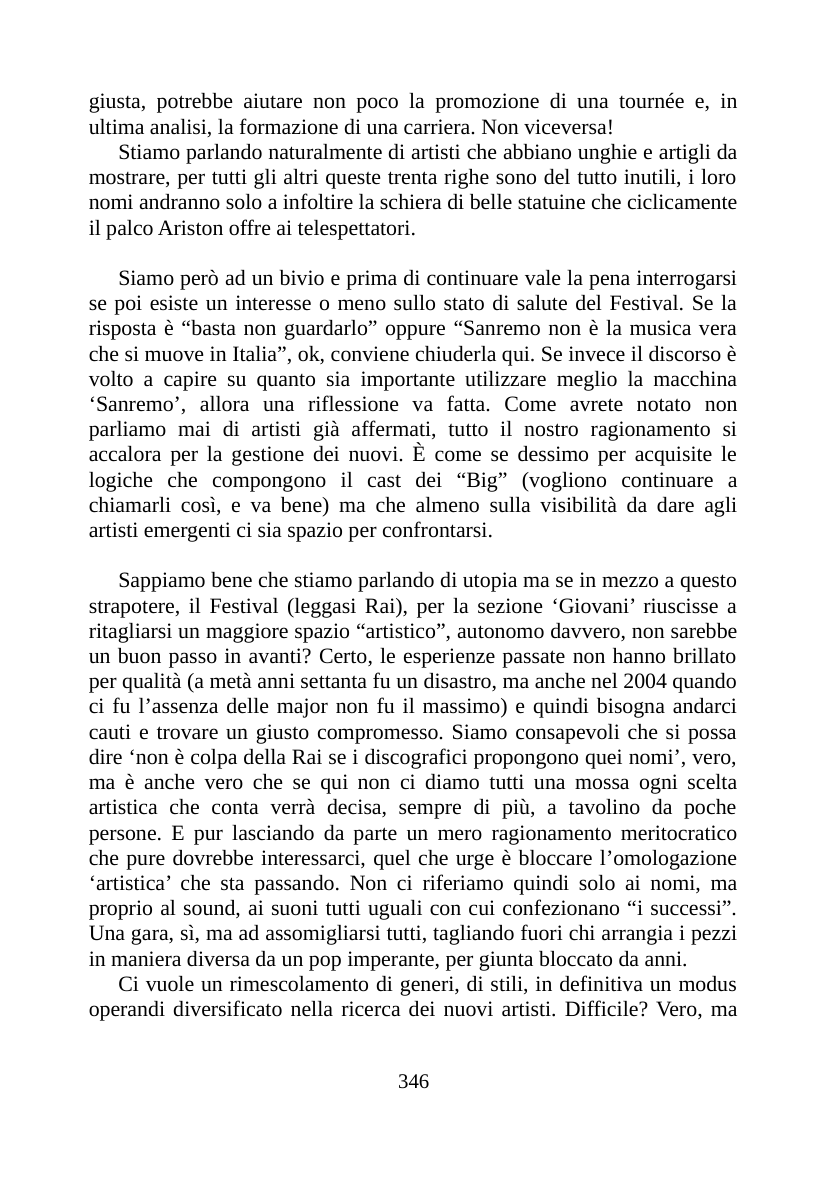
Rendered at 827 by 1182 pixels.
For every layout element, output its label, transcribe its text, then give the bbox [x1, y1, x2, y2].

text Siamo però ad un bivio e prima di continuare vale la pena interrogarsi se poi esiste un interesse o meno sullo stato di salute del Festival. Se la risposta è “basta non guardarlo” oppure “Sanremo non è la musica vera che si muove in Italia”, ok, conviene chiuderla qui. Se invece il discorso è volto a capire su quanto sia importante utilizzare meglio la macchina ‘Sanremo’, allora una riflessione va fatta. Come avrete notato non parliamo mai di artisti già affermati, tutto il nostro ragionamento si accalora per la gestione dei nuovi. È come se dessimo per acquisite le logiche che compongono il cast dei “Big” (vogliono continuare a chiamarli così, e va bene) ma che almeno sulla visibilità da dare agli artisti emergenti ci sia spazio per confrontarsi. [88, 265, 738, 542]
text Stiamo parlando naturalmente di artisti che abbiano unghie e artigli da mostrare, per tutti gli altri queste trenta righe sono del tutto inutili, i loro nomi andranno solo a infoltire la schiera di belle statuine che ciclicamente il palco Ariston offre ai telespettatori. [88, 139, 738, 240]
text Sappiamo bene che stiamo parlando di utopia ma se in mezzo a questo strapotere, il Festival (leggasi Rai), per la sezione ‘Giovani’ riuscisse a ritagliarsi un maggiore spazio “artistico”, autonomo davvero, non sarebbe un buon passo in avanti? Certo, le esperienze passate non hanno brillato per qualità (a metà anni settanta fu un disastro, ma anche nel 2004 quando ci fu l’assenza delle major non fu il massimo) e quindi bisogna andarci cauti e trovare un giusto compromesso. Siamo consapevoli che si possa dire ‘non è colpa della Rai se i discografici propongono quei nomi’, vero, ma è anche vero che se qui non ci diamo tutti una mossa ogni scelta artistica che conta verrà decisa, sempre di più, a tavolino da poche persone. E pur lasciando da parte un mero ragionamento meritocratico che pure dovrebbe interessarci, quel che urge è bloccare l’omologazione ‘artistica’ che sta passando. Non ci riferiamo quindi solo ai nomi, ma proprio al sound, ai suoni tutti uguali con cui confezionano “i successi”. Una gara, sì, ma ad assomigliarsi tutti, tagliando fuori chi arrangia i pezzi in maniera diversa da un pop imperante, per giunta bloccato da anni. [88, 567, 738, 971]
text giusta, potrebbe aiutare non poco la promozione di una tournée e, in ultima analisi, la formazione di una carriera. Non viceversa! [88, 88, 738, 139]
text Ci vuole un rimescolamento di generi, di stili, in definitiva un modus operandi diversificato nella ricerca dei nuovi artisti. Difficile? Vero, ma [88, 971, 738, 1021]
